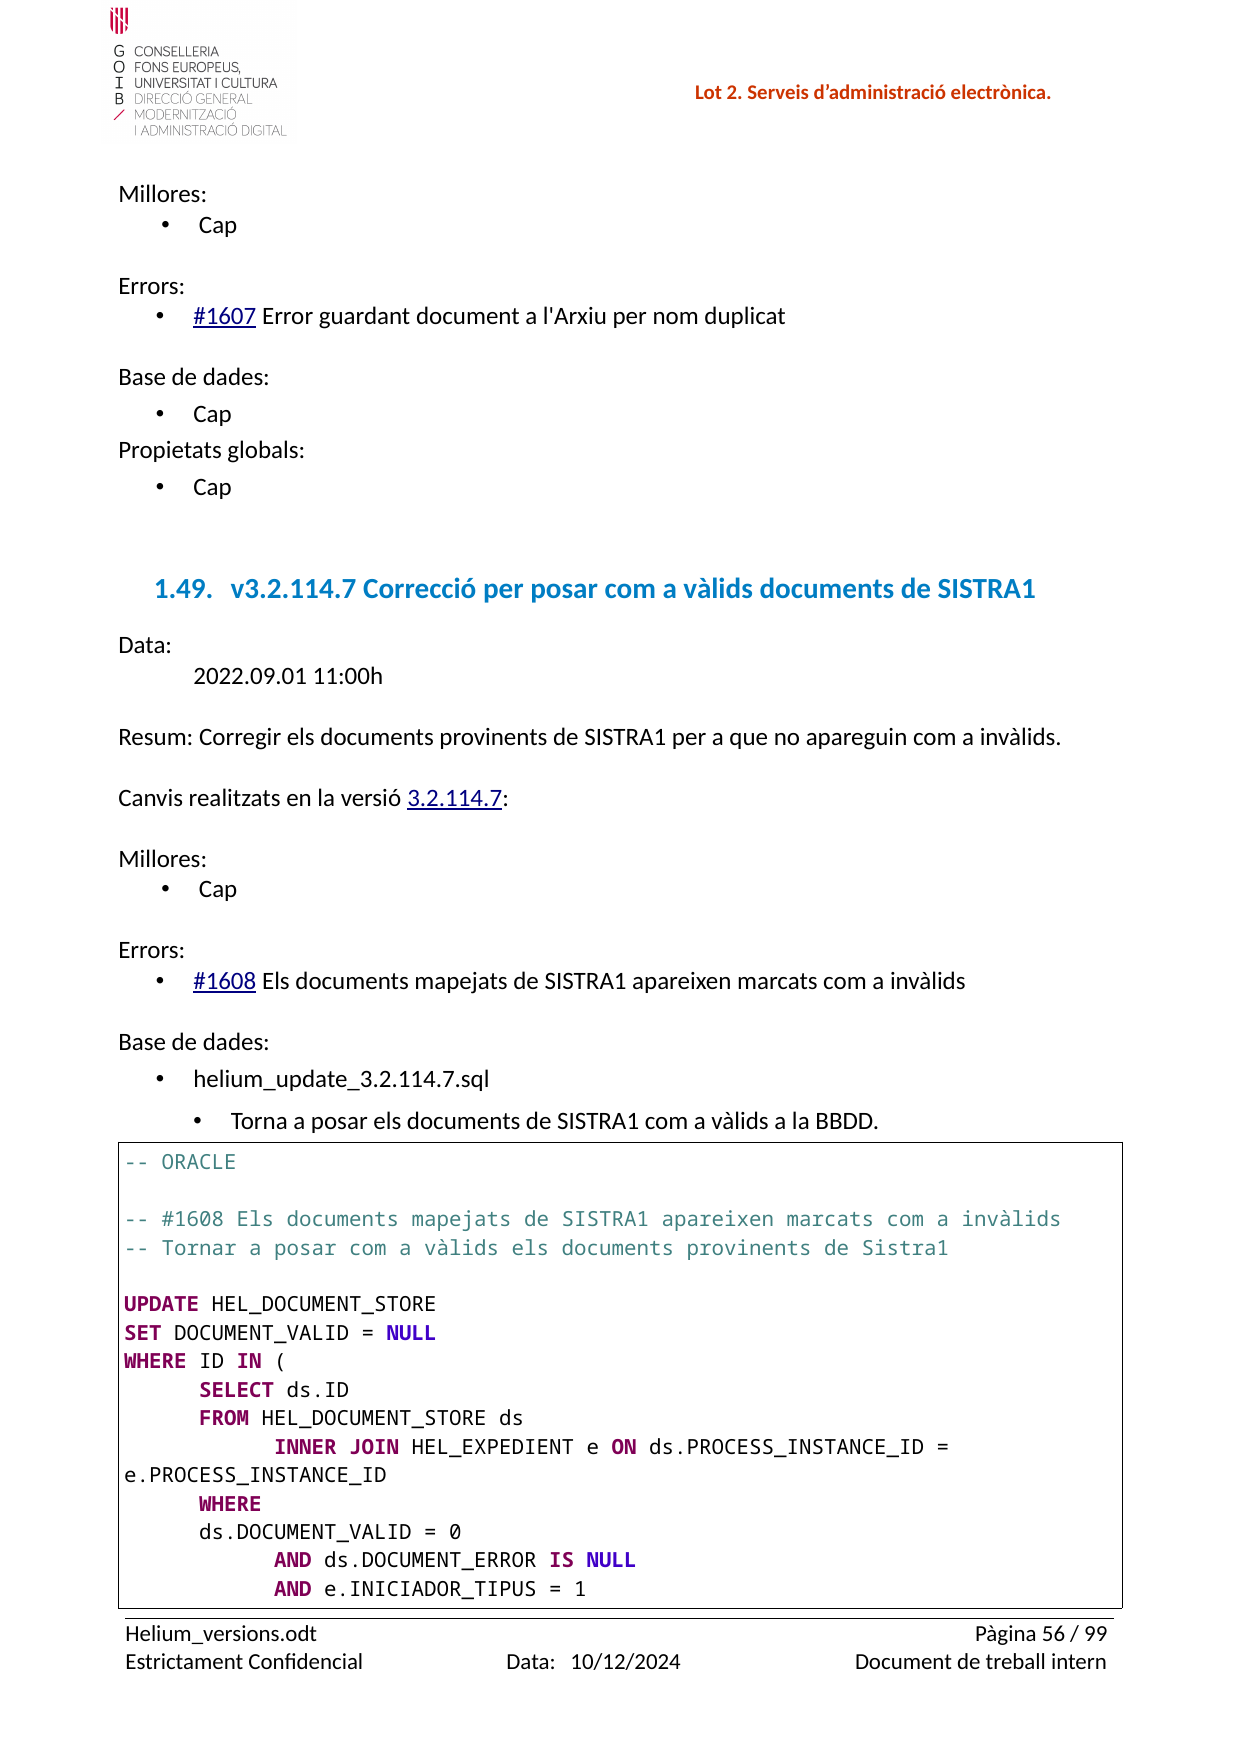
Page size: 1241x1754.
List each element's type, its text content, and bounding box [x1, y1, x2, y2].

subtitle v3.2.114.7 Correcció per posar com a vàlids documents de SISTRA1 [153, 570, 1122, 606]
list helium_update_3.2.114.7.sql [156, 1063, 1122, 1093]
text Errors: [118, 270, 1122, 300]
list Cap [156, 398, 1122, 428]
table_header -- ORACLE -- #1608 Els documents mapejats de SISTRA1 apareixen marcats com a invàlids -- Tornar a posar com a vàlids els documents provinents de Sistra1 UPDATE HEL_DOCUMENT_STORE SET DOCUMENT_VALID = NULL WHERE ID IN ( SELECT ds.ID FROM HEL_DOCUMENT_STORE ds INNER JOIN HEL_EXPEDIENT e ON ds.PROCESS_INSTANCE_ID = e.PROCESS_INSTANCE_ID WHERE ds.DOCUMENT_VALID = 0 AND ds.DOCUMENT_ERROR IS NULL AND e.INICIADOR_TIPUS = 1 [119, 1143, 1122, 1608]
text Millores: [118, 843, 1122, 874]
text Data: [118, 629, 1122, 660]
text Base de dades: [118, 1026, 1122, 1057]
list #1608 Els documents mapejats de SISTRA1 apareixen marcats com a invàlids [156, 965, 1122, 996]
text Errors: [118, 935, 1122, 965]
list #1607 Error guardant document a l'Arxiu per nom duplicat [156, 300, 1122, 331]
text Canvis realitzats en la versió 3.2.114.7: [118, 782, 1122, 813]
text Base de dades: [118, 361, 1122, 392]
text 2022.09.01 11:00h [118, 660, 1122, 691]
text Millores: [118, 178, 1122, 209]
list Cap [156, 471, 1122, 501]
list Torna a posar els documents de SISTRA1 com a vàlids a la BBDD. [193, 1105, 1122, 1136]
text Resum: Corregir els documents provinents de SISTRA1 per a que no apareguin com a invàlids. [118, 721, 1122, 752]
picture [100, 0, 297, 144]
list Cap [161, 874, 1122, 904]
list Cap [161, 209, 1122, 239]
text Propietats globals: [118, 434, 1122, 465]
